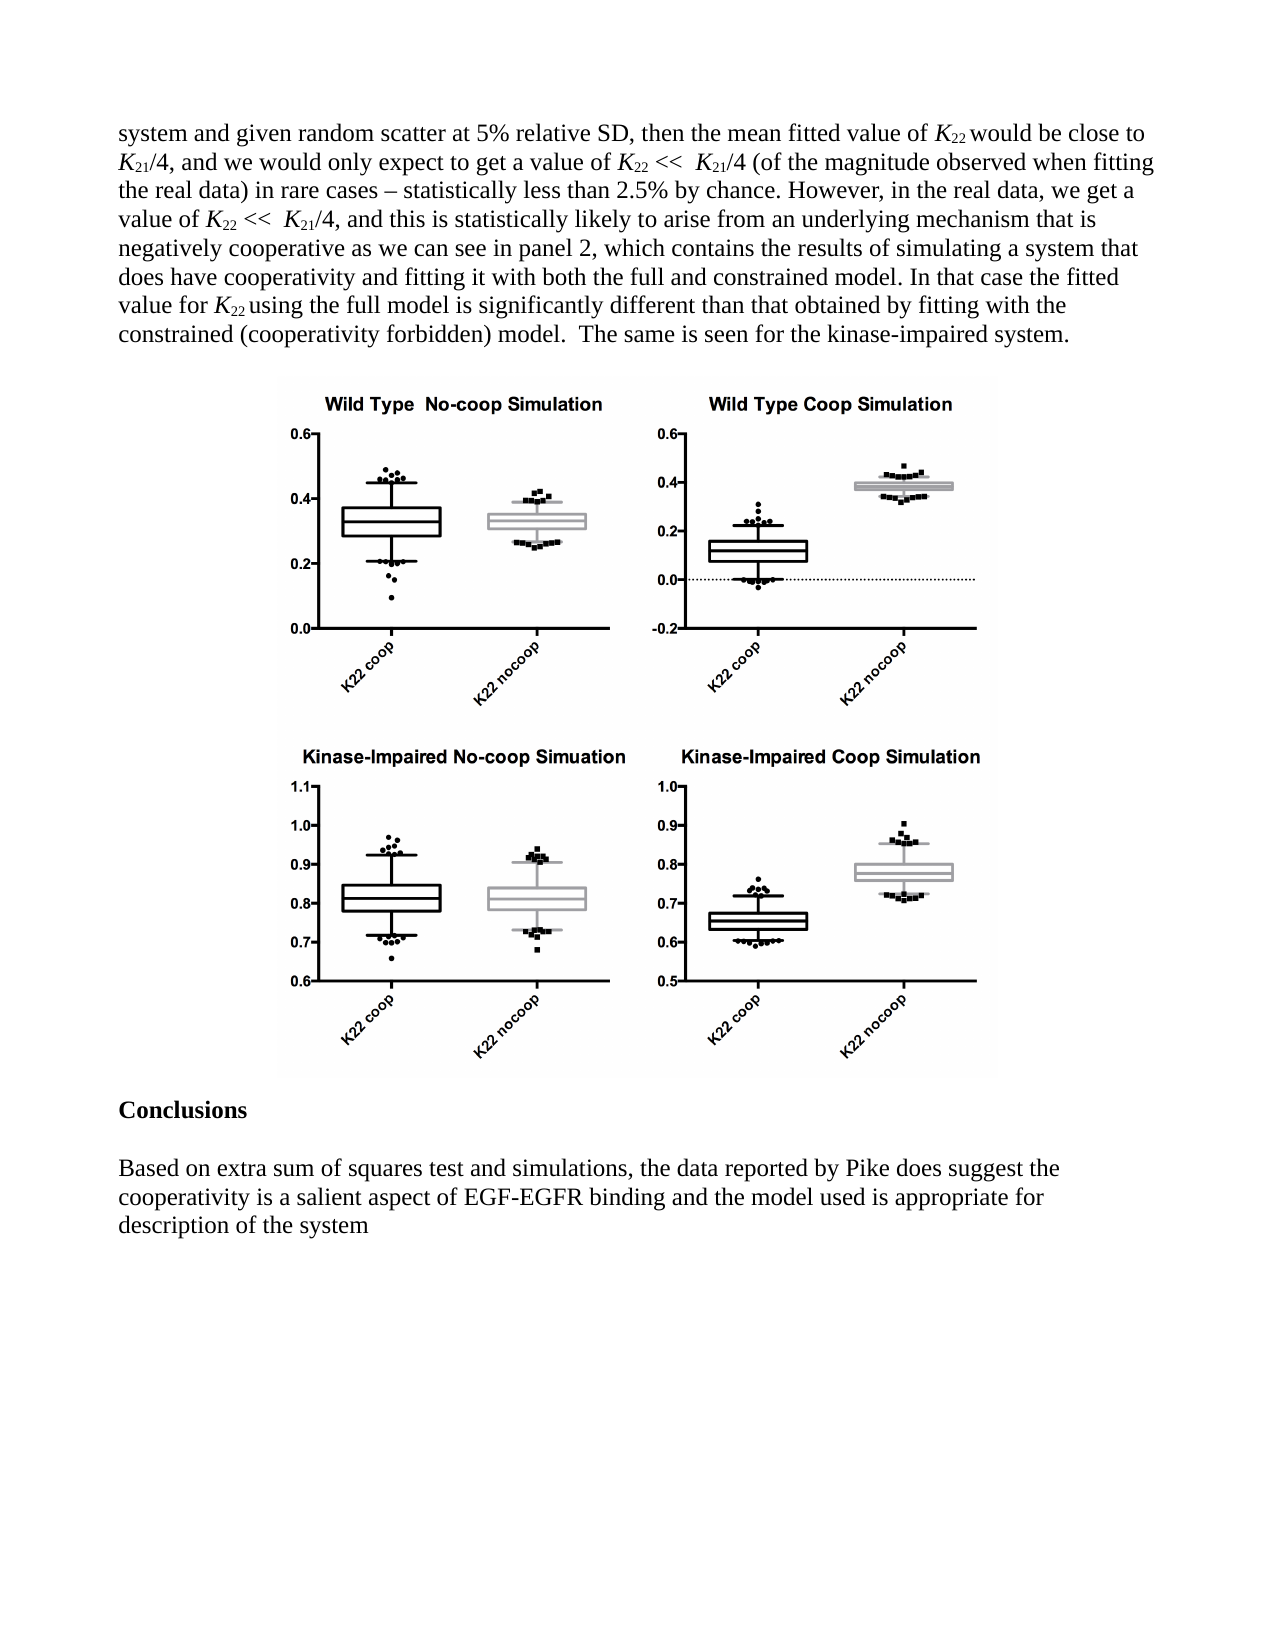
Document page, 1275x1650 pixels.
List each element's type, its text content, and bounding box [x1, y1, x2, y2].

text Based on extra sum of squares test and simulations, the data reported by Pike does suggest the cooperativity is a salient aspect of EGF-EGFR binding and the model used is appropriate for description of the system [118, 1153, 1157, 1239]
text system and given random scatter at 5% relative SD, then the mean fitted value of K22 would be close to K21/4, and we would only expect to get a value of K22 << K21/4 (of the magnitude observed when fitting the real data) in rare cases – statistically less than 2.5% by chance. However, in the real data, we get a value of K22 << K21/4, and this is statistically likely to arise from an underlying mechanism that is negatively cooperative as we can see in panel 2, which contains the results of simulating a system that does have cooperativity and fitting it with both the full and constrained model. In that case the fitted value for K22 using the full model is significantly different than that obtained by fitting with the constrained (cooperativity forbidden) model. The same is seen for the kinase-impaired system. [118, 118, 1157, 348]
picture [277, 376, 998, 1078]
text Conclusions [118, 1096, 1157, 1124]
